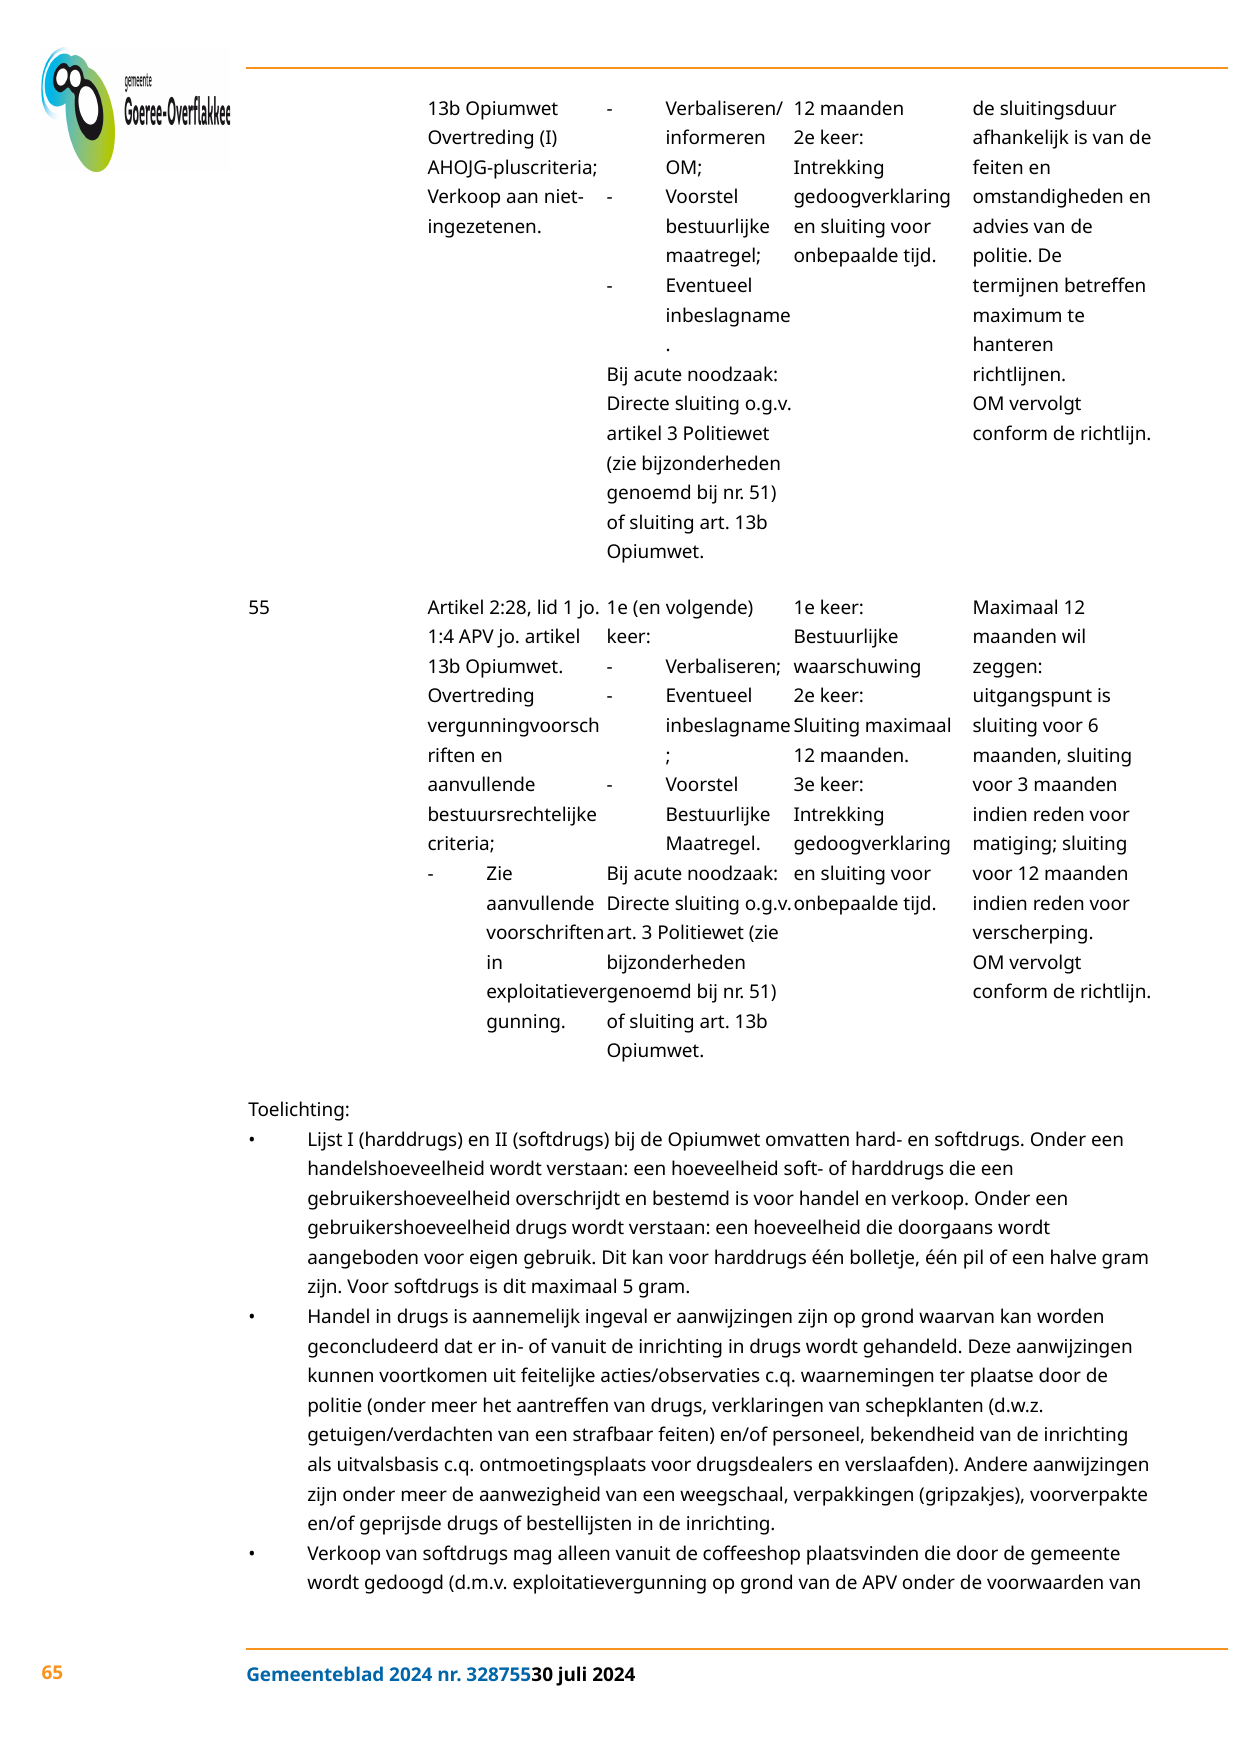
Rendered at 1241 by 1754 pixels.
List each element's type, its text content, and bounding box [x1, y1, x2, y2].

list Lijst I (harddrugs) en II (softdrugs) bij de Opiumwet omvatten hard- en softdrugs. Onder een handelshoeveelheid wordt verstaan: een hoeveelheid soft- of harddrugs die een gebruikershoeveelheid overschrijdt en bestemd is voor handel en verkoop. Onder een gebruikershoeveelheid drugs wordt verstaan: een hoeveelheid die doorgaans wordt aangeboden voor eigen gebruik. Dit kan voor harddrugs één bolletje, één pil of een halve gram zijn. Voor softdrugs is dit maximaal 5 gram. [248, 1126, 1152, 1299]
table_cell 13b Opiumwet Overtreding (I) AHOJG-pluscriteria; Verkoop aan niet-ingezetenen. [427, 95, 606, 594]
table_cell [248, 95, 427, 594]
table_cell de sluitingsduur afhankelijk is van de feiten en omstandigheden en advies van de politie. De termijnen betreffen maximum te hanteren richtlijnen. OM vervolgt conform de richtlijn. [973, 95, 1152, 594]
list Handel in drugs is aannemelijk ingeval er aanwijzingen zijn op grond waarvan kan worden geconcludeerd dat er in- of vanuit de inrichting in drugs wordt gehandeld. Deze aanwijzingen kunnen voortkomen uit feitelijke acties/observaties c.q. waarnemingen ter plaatse door de politie (onder meer het aantreffen van drugs, verklaringen van schepklanten (d.w.z. getuigen/verdachten van een strafbaar feiten) en/of personeel, bekendheid van de inrichting als uitvalsbasis c.q. ontmoetingsplaats voor drugsdealers en verslaafden). Andere aanwijzingen zijn onder meer de aanwezigheid van een weegschaal, verpakkingen (gripzakjes), voorverpakte en/of geprijsde drugs of bestellijsten in de inrichting. [248, 1303, 1152, 1536]
picture [41, 47, 231, 172]
table_cell 55 [248, 594, 427, 1093]
table_cell 1e (en volgende) keer: Verbaliseren; Eventueel inbeslagname; Voorstel Bestuurlijke Maatregel. Bij acute noodzaak: Directe sluiting o.g.v. art. 3 Politiewet (zie bijzonderheden genoemd bij nr. 51) of sluiting art. 13b Opiumwet. [606, 594, 793, 1093]
list Verkoop van softdrugs mag alleen vanuit de coffeeshop plaatsvinden die door de gemeente wordt gedoogd (d.m.v. exploitatievergunning op grond van de APV onder de voorwaarden van [248, 1540, 1152, 1595]
table_cell Verbaliseren/informeren OM; Voorstel bestuurlijke maatregel; Eventueel inbeslagname. Bij acute noodzaak: Directe sluiting o.g.v. artikel 3 Politiewet (zie bijzonderheden genoemd bij nr. 51) of sluiting art. 13b Opiumwet. [606, 95, 793, 594]
text Toelichting: [248, 1096, 1152, 1122]
table_cell Maximaal 12 maanden wil zeggen: uitgangspunt is sluiting voor 6 maanden, sluiting voor 3 maanden indien reden voor matiging; sluiting voor 12 maanden indien reden voor verscherping. OM vervolgt conform de richtlijn. [973, 594, 1152, 1093]
table_cell Artikel 2:28, lid 1 jo. 1:4 APV jo. artikel 13b Opiumwet. Overtreding vergunningvoorschriften en aanvullende bestuursrechtelijke criteria; Zie aanvullende voorschriften in exploitatievergunning. [427, 594, 606, 1093]
table_cell 1e keer: Bestuurlijke waarschuwing 2e keer: Sluiting maximaal 12 maanden. 3e keer: Intrekking gedoogverklaring en sluiting voor onbepaalde tijd. [793, 594, 972, 1093]
table_cell 12 maanden 2e keer: Intrekking gedoogverklaring en sluiting voor onbepaalde tijd. [793, 95, 972, 594]
